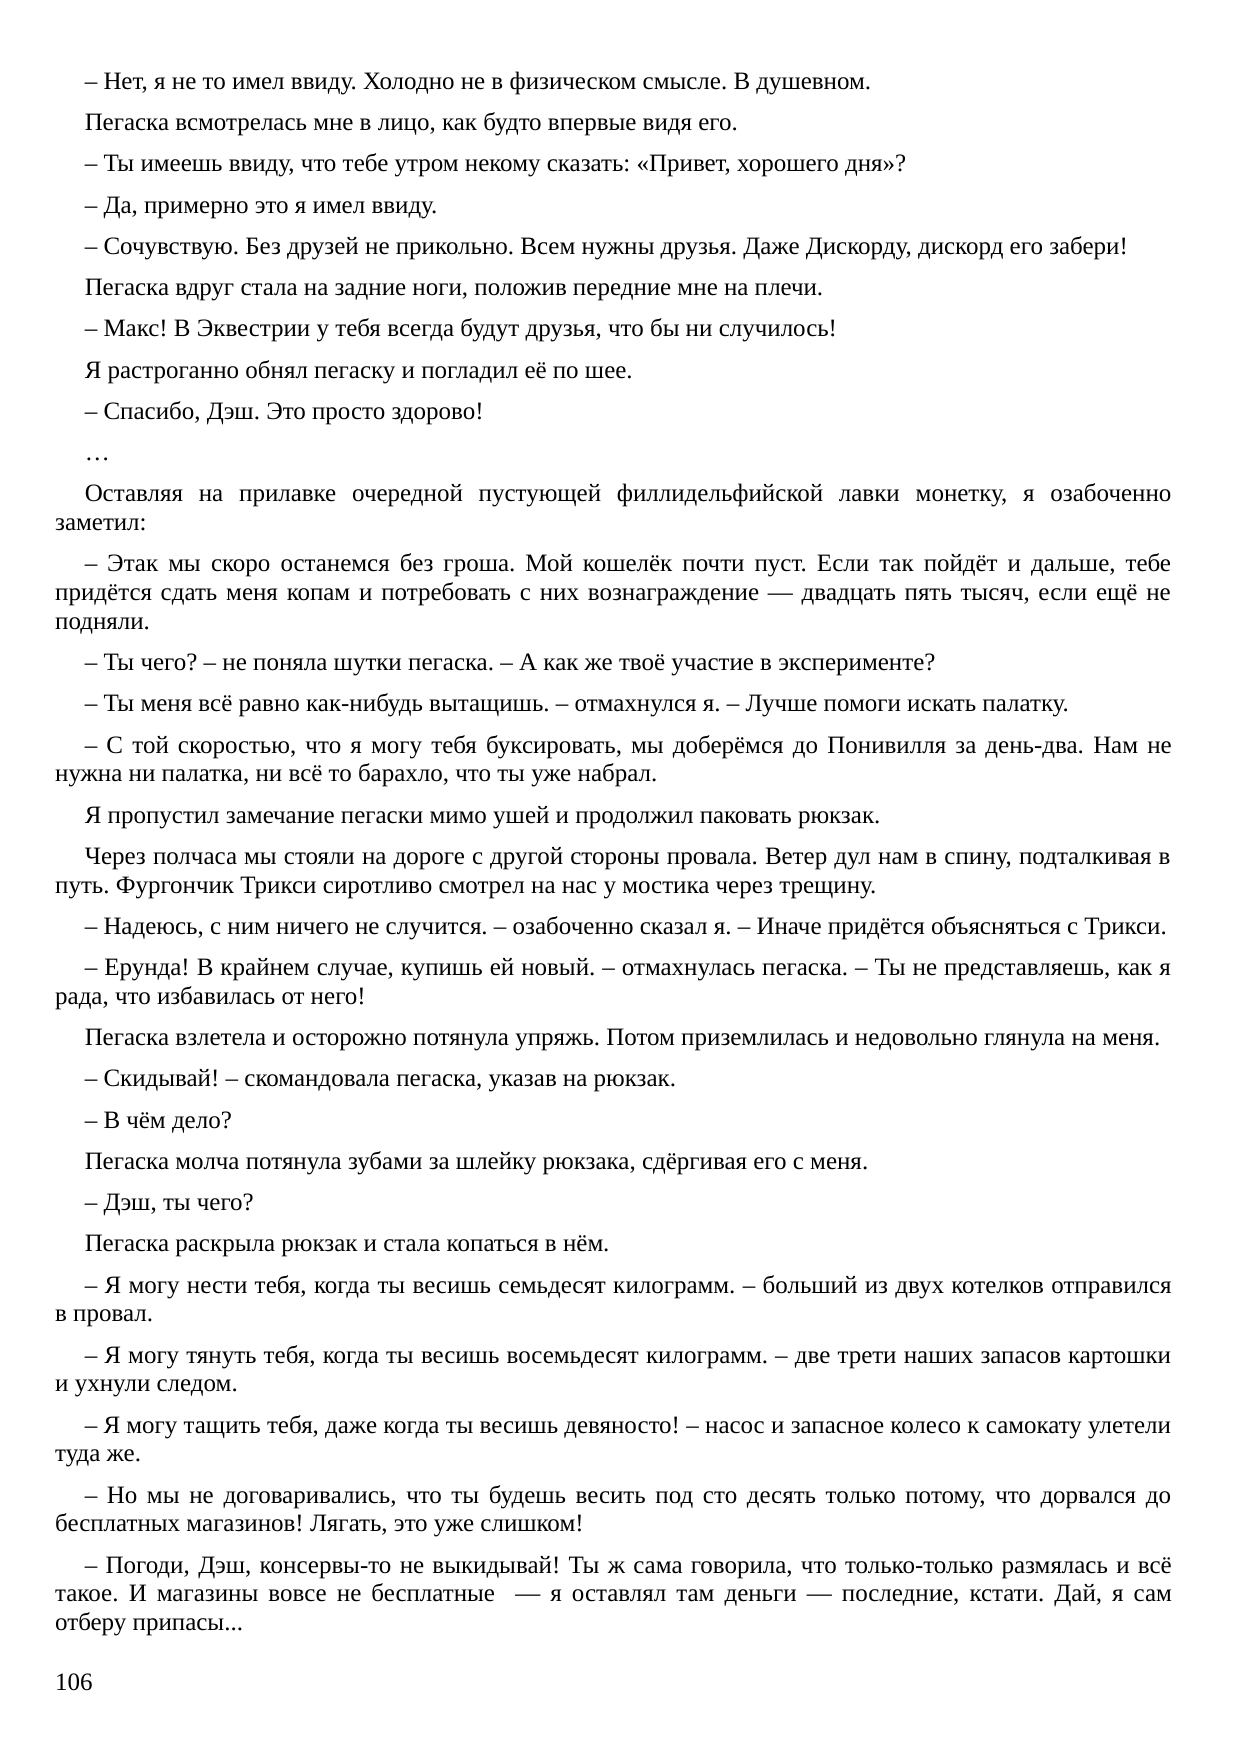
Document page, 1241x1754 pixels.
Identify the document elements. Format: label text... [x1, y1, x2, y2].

text – Я могу нести тебя, когда ты весишь семьдесят килограмм. – больший из двух котелков отправился в провал. [55, 1270, 1173, 1327]
text – Ты меня всё равно как-нибудь вытащишь. – отмахнулся я. – Лучше помоги искать палатку. [55, 688, 1173, 717]
text – Да, примерно это я имел ввиду. [55, 190, 1173, 218]
text Через полчаса мы стояли на дороге с другой стороны провала. Ветер дул нам в спину, подталкивая в путь. Фургончик Трикси сиротливо смотрел на нас у мостика через трещину. [55, 841, 1173, 898]
text – Ты чего? – не поняла шутки пегаска. – А как же твоё участие в эксперименте? [55, 647, 1173, 676]
text – Сочувствую. Без друзей не прикольно. Всем нужны друзья. Даже Дискорду, дискорд его забери! [55, 231, 1173, 260]
text Пегаска молча потянула зубами за шлейку рюкзака, сдёргивая его с меня. [55, 1146, 1173, 1175]
text Я растроганно обнял пегаску и погладил её по шее. [55, 355, 1173, 383]
text – Скидывай! – скомандовала пегаска, указав на рюкзак. [55, 1063, 1173, 1092]
text – Я могу тянуть тебя, когда ты весишь восемьдесят килограмм. – две трети наших запасов картошки и ухнули следом. [55, 1340, 1173, 1397]
text – Ерунда! В крайнем случае, купишь ей новый. – отмахнулась пегаска. – Ты не представляешь, как я рада, что избавилась от него! [55, 952, 1173, 1010]
text Пегаска вдруг стала на задние ноги, положив передние мне на плечи. [55, 272, 1173, 301]
text – Но мы не договаривались, что ты будешь весить под сто десять только потому, что дорвался до бесплатных магазинов! Лягать, это уже слишком! [55, 1480, 1173, 1537]
text Пегаска раскрыла рюкзак и стала копаться в нём. [55, 1228, 1173, 1257]
text – Нет, я не то имел ввиду. Холодно не в физическом смысле. В душевном. [55, 66, 1173, 95]
text – Спасибо, Дэш. Это просто здорово! [55, 396, 1173, 425]
text Оставляя на прилавке очередной пустующей филлидельфийской лавки монетку, я озабоченно заметил: [55, 478, 1173, 536]
text … [55, 437, 1173, 466]
text Я пропустил замечание пегаски мимо ушей и продолжил паковать рюкзак. [55, 800, 1173, 828]
text – Я могу тащить тебя, даже когда ты весишь девяносто! – насос и запасное колесо к самокату улетели туда же. [55, 1410, 1173, 1467]
text – В чём дело? [55, 1105, 1173, 1133]
text – Этак мы скоро останемся без гроша. Мой кошелёк почти пуст. Если так пойдёт и дальше, тебе придётся сдать меня копам и потребовать с них вознаграждение — двадцать пять тысяч, если ещё не подняли. [55, 548, 1173, 635]
text Пегаска всмотрелась мне в лицо, как будто впервые видя его. [55, 107, 1173, 136]
text – Макс! В Эквестрии у тебя всегда будут друзья, что бы ни случилось! [55, 313, 1173, 342]
text – Надеюсь, с ним ничего не случится. – озабоченно сказал я. – Иначе придётся объясняться с Трикси. [55, 911, 1173, 940]
text – Погоди, Дэш, консервы-то не выкидывай! Ты ж сама говорила, что только-только размялась и всё такое. И магазины вовсе не бесплатные — я оставлял там деньги — последние, кстати. Дай, я сам отберу припасы... [55, 1550, 1173, 1636]
text – С той скоростью, что я могу тебя буксировать, мы доберёмся до Понивилля за день-два. Нам не нужна ни палатка, ни всё то барахло, что ты уже набрал. [55, 730, 1173, 787]
text – Ты имеешь ввиду, что тебе утром некому сказать: «Привет, хорошего дня»? [55, 148, 1173, 177]
text Пегаска взлетела и осторожно потянула упряжь. Потом приземлилась и недовольно глянула на меня. [55, 1022, 1173, 1051]
text – Дэш, ты чего? [55, 1187, 1173, 1216]
